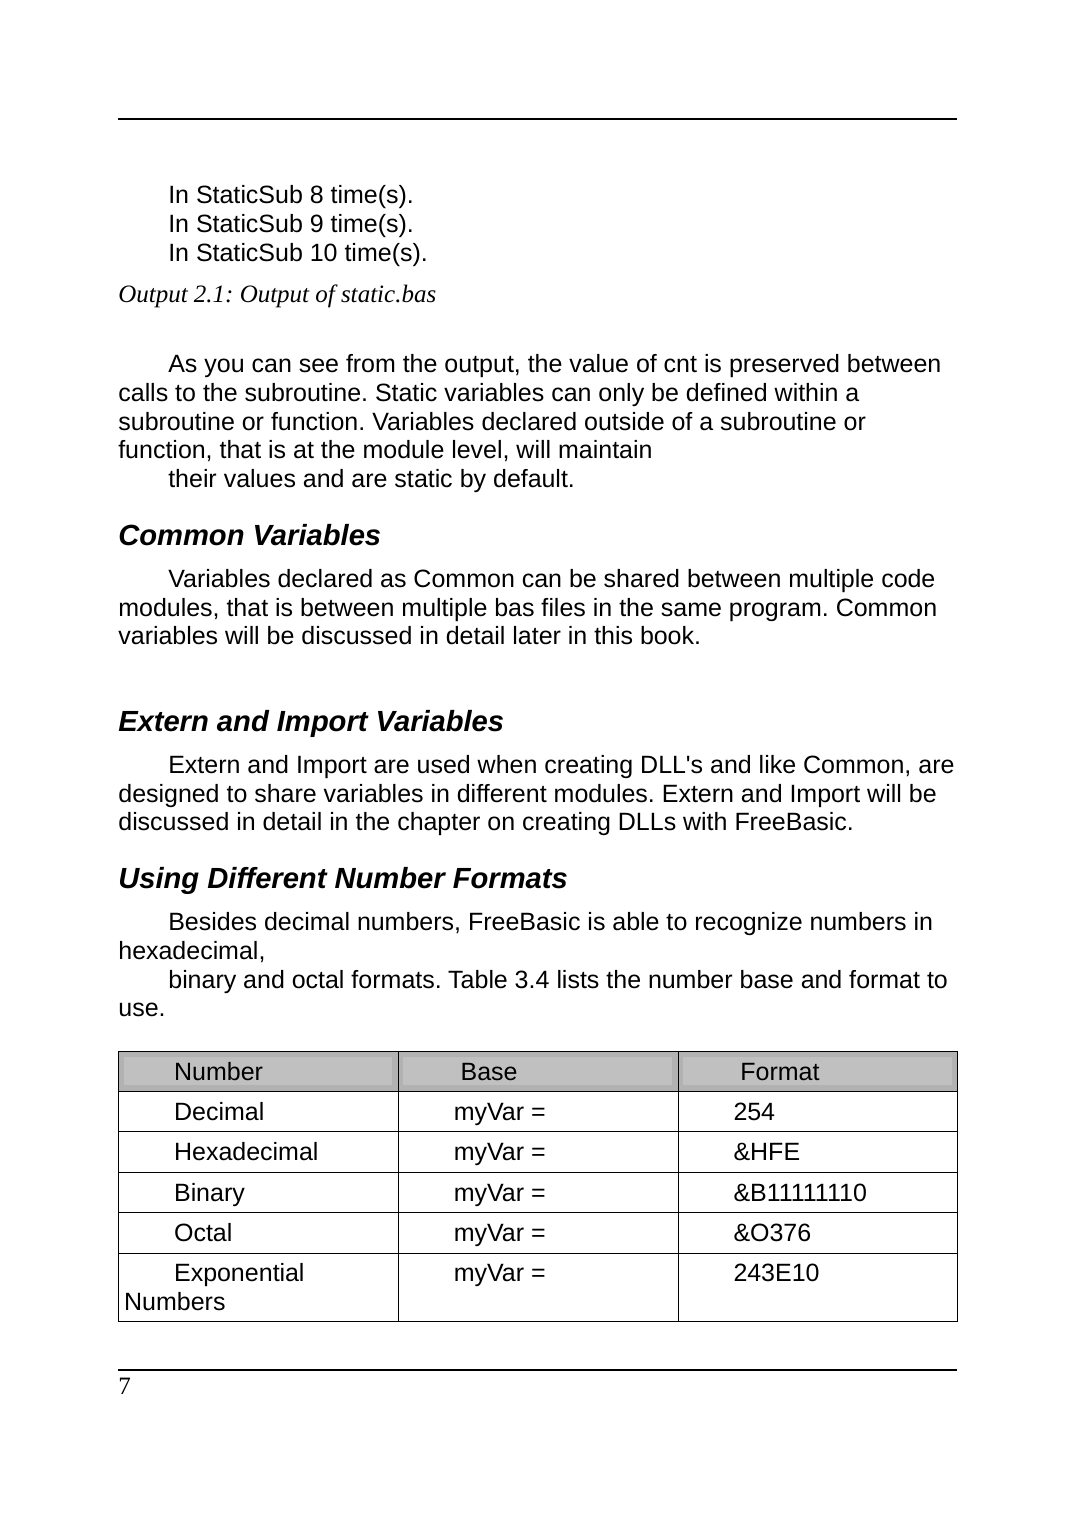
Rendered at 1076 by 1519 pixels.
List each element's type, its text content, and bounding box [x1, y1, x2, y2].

table_cell &B11111110 [679, 1173, 957, 1212]
table_cell Exponential Numbers [119, 1254, 398, 1321]
table_header Base [399, 1052, 678, 1091]
table_header Format [679, 1052, 957, 1091]
text binary and octal formats. Table 3.4 lists the number base and format to use. [118, 964, 957, 1022]
text Extern and Import are used when creating DLL's and like Common, are designed to share variables in different modules. Extern and Import will be discussed in detail in the chapter on creating DLLs with FreeBasic. [118, 750, 957, 836]
table_cell myVar = [399, 1213, 678, 1252]
text Besides decimal numbers, FreeBasic is able to recognize numbers in hexadecimal, [118, 907, 957, 964]
table_cell myVar = [399, 1092, 678, 1131]
text Output 2.1: Output of static.bas [118, 279, 957, 308]
table_header Number [119, 1052, 398, 1091]
table_cell Hexadecimal [119, 1132, 398, 1172]
table_cell Binary [119, 1173, 398, 1212]
table_cell Decimal [119, 1092, 398, 1131]
text Variables declared as Common can be shared between multiple code modules, that is between multiple bas files in the same program. Common variables will be discussed in detail later in this book. [118, 564, 957, 650]
subtitle Common Variables [118, 518, 957, 551]
text In StaticSub 10 time(s). [118, 238, 957, 266]
subtitle Using Different Number Formats [118, 861, 957, 894]
text their values and are static by default. [118, 464, 957, 493]
table_cell Octal [119, 1213, 398, 1252]
table_cell &O376 [679, 1213, 957, 1252]
subtitle Extern and Import Variables [118, 704, 957, 737]
table_cell 243E10 [679, 1254, 957, 1321]
table_cell &HFE [679, 1132, 957, 1172]
text As you can see from the output, the value of cnt is preserved between calls to the subroutine. Static variables can only be defined within a subroutine or function. Variables declared outside of a subroutine or function, that is at the module level, will maintain [118, 349, 957, 464]
text In StaticSub 8 time(s). [118, 180, 957, 209]
table_cell 254 [679, 1092, 957, 1131]
table_cell myVar = [399, 1173, 678, 1212]
table_cell myVar = [399, 1254, 678, 1321]
text In StaticSub 9 time(s). [118, 209, 957, 238]
table_cell myVar = [399, 1132, 678, 1172]
